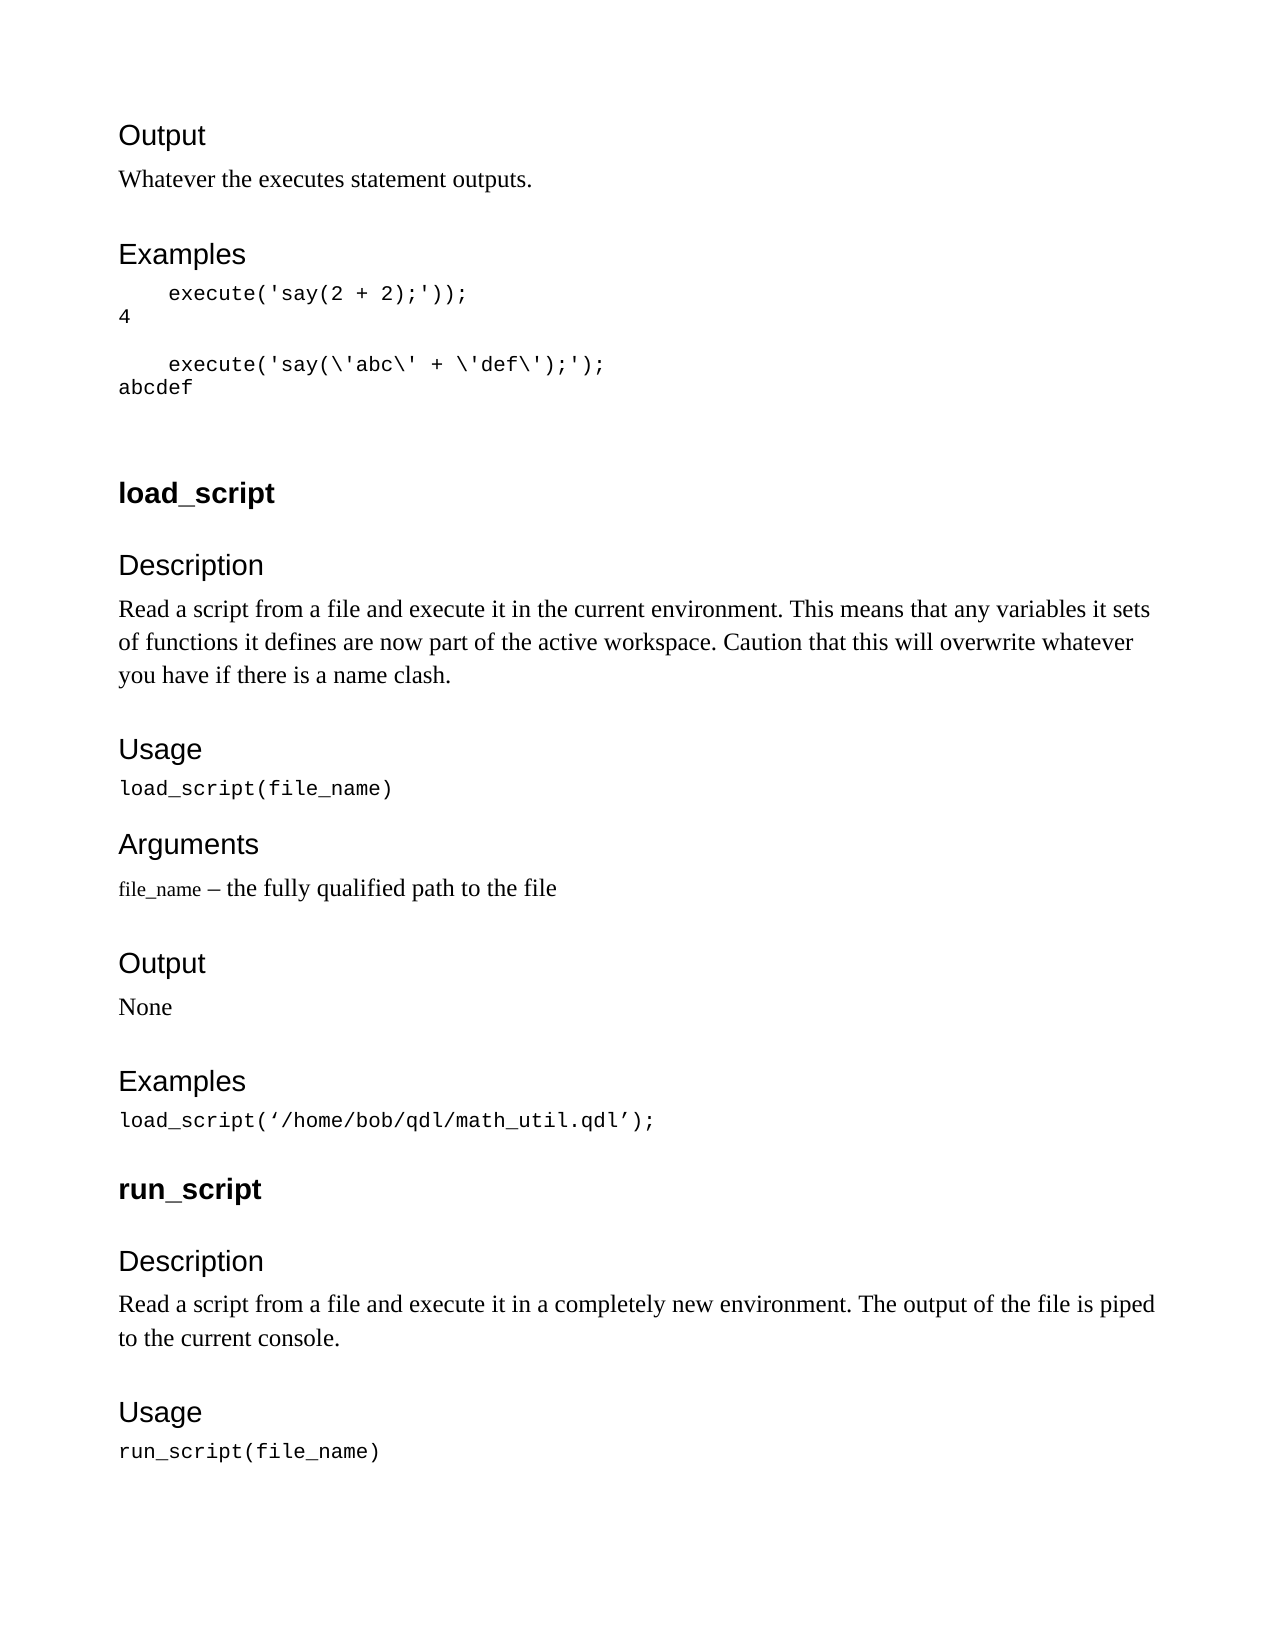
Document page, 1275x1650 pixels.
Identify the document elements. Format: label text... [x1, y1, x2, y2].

subtitle Output [118, 946, 1157, 979]
subtitle Output [118, 118, 1157, 152]
subtitle Description [118, 1243, 1157, 1277]
subtitle Examples [118, 1064, 1157, 1098]
text execute('say(2 + 2);')); [118, 283, 1157, 306]
text Read a script from a file and execute it in the current environment. This means that any variables it sets of functions it defines are now part of the active workspace. Caution that this will overwrite whatever you have if there is a name clash. [118, 594, 1157, 688]
text load_script(file_name) [118, 778, 1157, 802]
text run_script(file_name) [118, 1441, 1157, 1465]
subtitle Examples [118, 237, 1157, 270]
subtitle Usage [118, 1395, 1157, 1429]
text execute('say(\'abc\' + \'def\');'); [118, 354, 1157, 377]
subtitle run_script [118, 1172, 1157, 1206]
text Whatever the executes statement outputs. [118, 164, 1157, 193]
text 4 [118, 306, 1157, 330]
subtitle Description [118, 548, 1157, 581]
subtitle Usage [118, 732, 1157, 766]
text None [118, 992, 1157, 1021]
text abcdef [118, 377, 1157, 401]
subtitle Arguments [118, 827, 1157, 861]
text Read a script from a file and execute it in a completely new environment. The output of the file is piped to the current console. [118, 1289, 1157, 1351]
subtitle load_script [118, 476, 1157, 510]
text file_name – the fully qualified path to the file [118, 873, 1157, 902]
text load_script(‘/home/bob/qdl/math_util.qdl’); [118, 1110, 1157, 1134]
